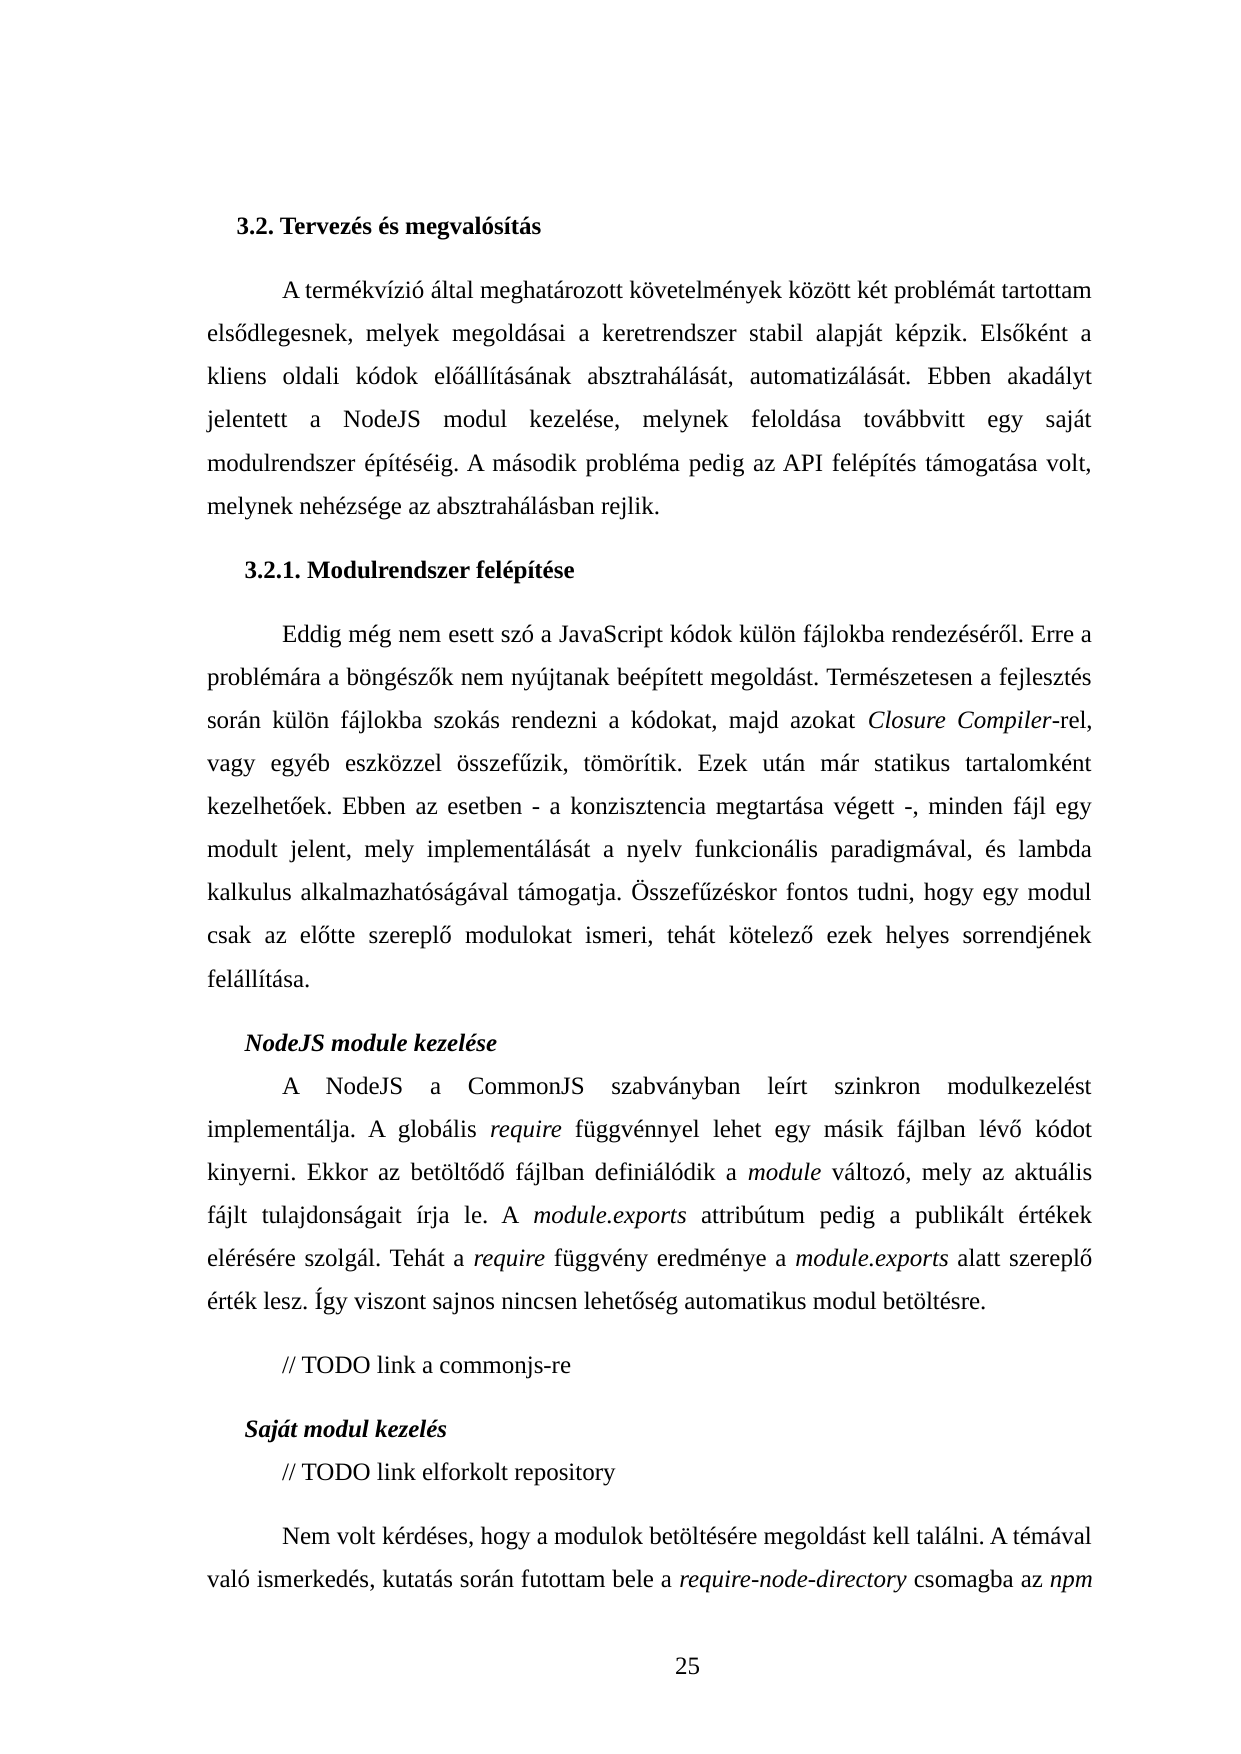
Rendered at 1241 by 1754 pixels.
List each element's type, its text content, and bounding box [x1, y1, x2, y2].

subtitle Saját modul kezelés [244, 1414, 1092, 1443]
text Eddig még nem esett szó a JavaScript kódok külön fájlokba rendezéséről. Erre a problémára a böngészők nem nyújtanak beépített megoldást. Természetesen a fejlesztés során külön fájlokba szokás rendezni a kódokat, majd azokat Closure Compiler-rel, vagy egyéb eszközzel összefűzik, tömörítik. Ezek után már statikus tartalomként kezelhetőek. Ebben az esetben - a konzisztencia megtartása végett -, minden fájl egy modult jelent, mely implementálását a nyelv funkcionális paradigmával, és lambda kalkulus alkalmazhatóságával támogatja. Összefűzéskor fontos tudni, hogy egy modul csak az előtte szereplő modulokat ismeri, tehát kötelező ezek helyes sorrendjének felállítása. [207, 619, 1092, 992]
subtitle 3.2.1. Modulrendszer felépítése [244, 555, 1092, 583]
subtitle NodeJS module kezelése [244, 1028, 1092, 1056]
text // TODO link a commonjs-re [207, 1350, 1092, 1379]
text A NodeJS a CommonJS szabványban leírt szinkron modulkezelést implementálja. A globális require függvénnyel lehet egy másik fájlban lévő kódot kinyerni. Ekkor az betöltődő fájlban definiálódik a module változó, mely az aktuális fájlt tulajdonságait írja le. A module.exports attribútum pedig a publikált értékek elérésére szolgál. Tehát a require függvény eredménye a module.exports alatt szereplő érték lesz. Így viszont sajnos nincsen lehetőség automatikus modul betöltésre. [207, 1071, 1092, 1315]
text A termékvízió által meghatározott követelmények között két problémát tartottam elsődlegesnek, melyek megoldásai a keretrendszer stabil alapját képzik. Elsőként a kliens oldali kódok előállításának absztrahálását, automatizálását. Ebben akadályt jelentett a NodeJS modul kezelése, melynek feloldása továbbvitt egy saját modulrendszer építéséig. A második probléma pedig az API felépítés támogatása volt, melynek nehézsége az absztrahálásban rejlik. [207, 275, 1092, 519]
subtitle 3.2. Tervezés és megvalósítás [207, 211, 1092, 240]
text Nem volt kérdéses, hogy a modulok betöltésére megoldást kell találni. A témával való ismerkedés, kutatás során futottam bele a require-node-directory csomagba az npm [207, 1521, 1092, 1593]
text // TODO link elforkolt repository [207, 1457, 1092, 1486]
